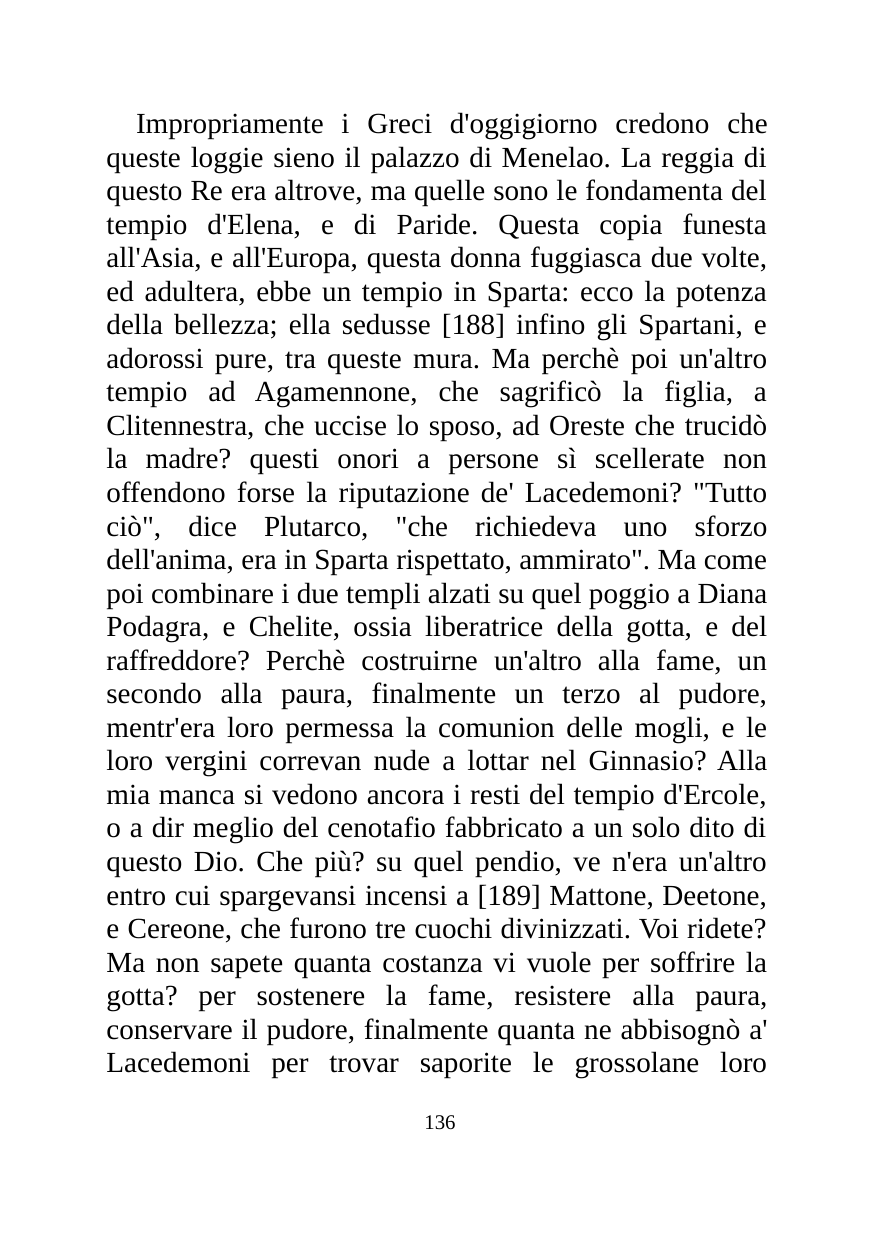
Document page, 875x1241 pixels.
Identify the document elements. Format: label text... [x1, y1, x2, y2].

text Impropriamente i Greci d'oggigiorno credono che queste loggie sieno il palazzo di Menelao. La reggia di questo Re era altrove, ma quelle sono le fondamenta del tempio d'Elena, e di Paride. Questa copia funesta all'Asia, e all'Europa, questa donna fuggiasca due volte, ed adultera, ebbe un tempio in Sparta: ecco la potenza della bellezza; ella sedusse [188] infino gli Spartani, e adorossi pure, tra queste mura. Ma perchè poi un'altro tempio ad Agamennone, che sagrificò la figlia, a Clitennestra, che uccise lo sposo, ad Oreste che trucidò la madre? questi onori a persone sì scellerate non offendono forse la riputazione de' Lacedemoni? "Tutto ciò", dice Plutarco, "che richiedeva uno sforzo dell'anima, era in Sparta rispettato, ammirato". Ma come poi combinare i due templi alzati su quel poggio a Diana Podagra, e Chelite, ossia liberatrice della gotta, e del raffreddore? Perchè costruirne un'altro alla fame, un secondo alla paura, finalmente un terzo al pudore, mentr'era loro permessa la comunion delle mogli, e le loro vergini correvan nude a lottar nel Ginnasio? Alla mia manca si vedono ancora i resti del tempio d'Ercole, o a dir meglio del cenotafio fabbricato a un solo dito di questo Dio. Che più? su quel pendio, ve n'era un'altro entro cui spargevansi incensi a [189] Mattone, Deetone, e Cereone, che furono tre cuochi divinizzati. Voi ridete? Ma non sapete quanta costanza vi vuole per soffrire la gotta? per sostenere la fame, resistere alla paura, conservare il pudore, finalmente quanta ne abbisognò a' Lacedemoni per trovar saporite le grossolane loro [106, 106, 768, 1079]
